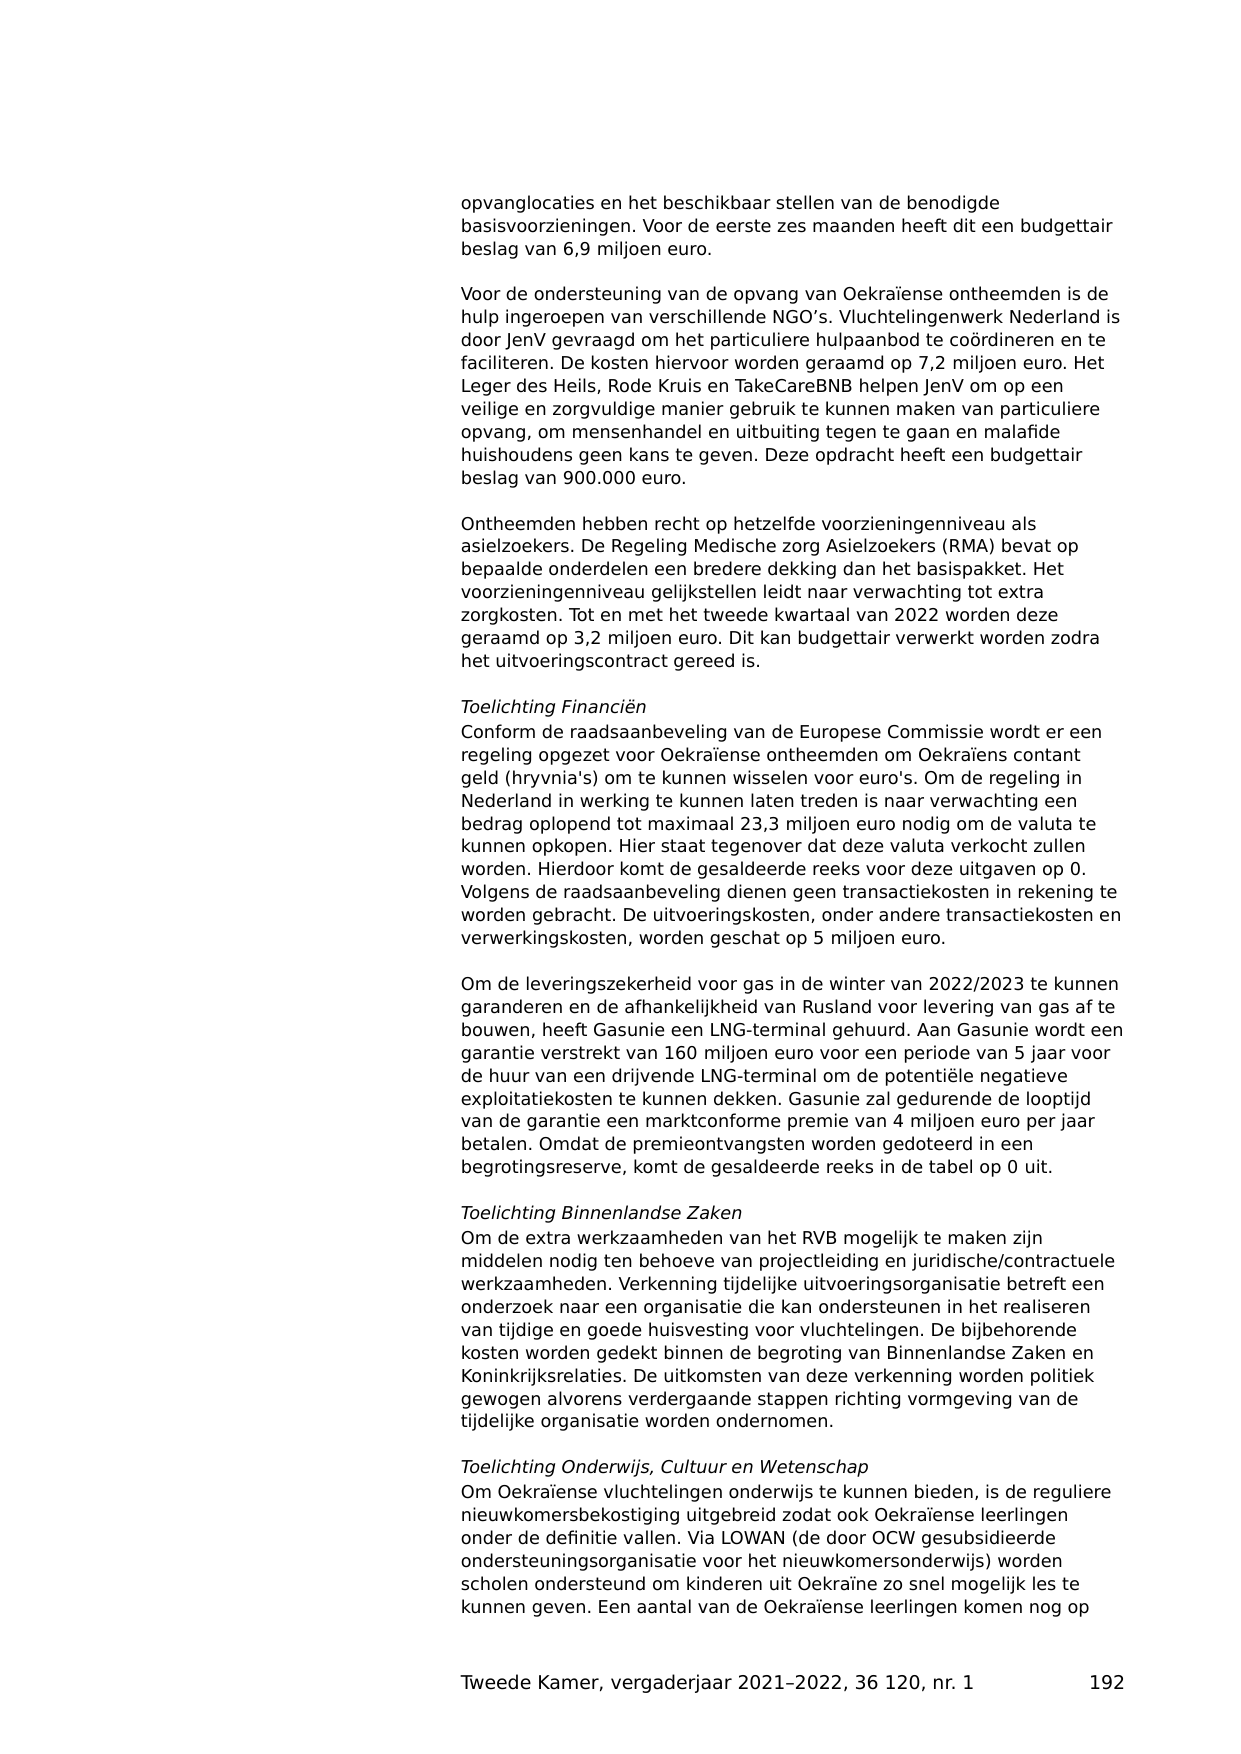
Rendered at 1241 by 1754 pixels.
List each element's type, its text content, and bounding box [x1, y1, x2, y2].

text Toelichting Binnenlandse Zaken [461, 1201, 1125, 1224]
text Toelichting Financiën [461, 695, 1125, 718]
text Voor de ondersteuning van de opvang van Oekraïense ontheemden is de hulp ingeroepen van verschillende NGO’s. Vluchtelingenwerk Nederland is door JenV gevraagd om het particuliere hulpaanbod te coördineren en te faciliteren. De kosten hiervoor worden geraamd op 7,2 miljoen euro. Het Leger des Heils, Rode Kruis en TakeCareBNB helpen JenV om op een veilige en zorgvuldige manier gebruik te kunnen maken van particuliere opvang, om mensenhandel en uitbuiting tegen te gaan en malafide huishoudens geen kans te geven. Deze opdracht heeft een budgettair beslag van 900.000 euro. [461, 282, 1125, 489]
text Conform de raadsaanbeveling van de Europese Commissie wordt er een regeling opgezet voor Oekraïense ontheemden om Oekraïens contant geld (hryvnia's) om te kunnen wisselen voor euro's. Om de regeling in Nederland in werking te kunnen laten treden is naar verwachting een bedrag oplopend tot maximaal 23,3 miljoen euro nodig om de valuta te kunnen opkopen. Hier staat tegenover dat deze valuta verkocht zullen worden. Hierdoor komt de gesaldeerde reeks voor deze uitgaven op 0. Volgens de raadsaanbeveling dienen geen transactiekosten in rekening te worden gebracht. De uitvoeringskosten, onder andere transactiekosten en verwerkingskosten, worden geschat op 5 miljoen euro. [461, 720, 1125, 949]
text opvanglocaties en het beschikbaar stellen van de benodigde basisvoorzieningen. Voor de eerste zes maanden heeft dit een budgettair beslag van 6,9 miljoen euro. [461, 191, 1125, 259]
text Toelichting Onderwijs, Cultuur en Wetenschap [461, 1455, 1125, 1478]
text Om de extra werkzaamheden van het RVB mogelijk te maken zijn middelen nodig ten behoeve van projectleiding en juridische/contractuele werkzaamheden. Verkenning tijdelijke uitvoeringsorganisatie betreft een onderzoek naar een organisatie die kan ondersteunen in het realiseren van tijdige en goede huisvesting voor vluchtelingen. De bijbehorende kosten worden gedekt binnen de begroting van Binnenlandse Zaken en Koninkrijksrelaties. De uitkomsten van deze verkenning worden politiek gewogen alvorens verdergaande stappen richting vormgeving van de tijdelijke organisatie worden ondernomen. [461, 1226, 1125, 1432]
text Om Oekraïense vluchtelingen onderwijs te kunnen bieden, is de reguliere nieuwkomersbekostiging uitgebreid zodat ook Oekraïense leerlingen onder de definitie vallen. Via LOWAN (de door OCW gesubsidieerde ondersteuningsorganisatie voor het nieuwkomersonderwijs) worden scholen ondersteund om kinderen uit Oekraïne zo snel mogelijk les te kunnen geven. Een aantal van de Oekraïense leerlingen komen nog op [461, 1480, 1125, 1618]
text Om de leveringszekerheid voor gas in de winter van 2022/2023 te kunnen garanderen en de afhankelijkheid van Rusland voor levering van gas af te bouwen, heeft Gasunie een LNG-terminal gehuurd. Aan Gasunie wordt een garantie verstrekt van 160 miljoen euro voor een periode van 5 jaar voor de huur van een drijvende LNG-terminal om de potentiële negatieve exploitatiekosten te kunnen dekken. Gasunie zal gedurende de looptijd van de garantie een marktconforme premie van 4 miljoen euro per jaar betalen. Omdat de premieontvangsten worden gedoteerd in een begrotingsreserve, komt de gesaldeerde reeks in de tabel op 0 uit. [461, 972, 1125, 1178]
text Ontheemden hebben recht op hetzelfde voorzieningenniveau als asielzoekers. De Regeling Medische zorg Asielzoekers (RMA) bevat op bepaalde onderdelen een bredere dekking dan het basispakket. Het voorzieningenniveau gelijkstellen leidt naar verwachting tot extra zorgkosten. Tot en met het tweede kwartaal van 2022 worden deze geraamd op 3,2 miljoen euro. Dit kan budgettair verwerkt worden zodra het uitvoeringscontract gereed is. [461, 512, 1125, 672]
